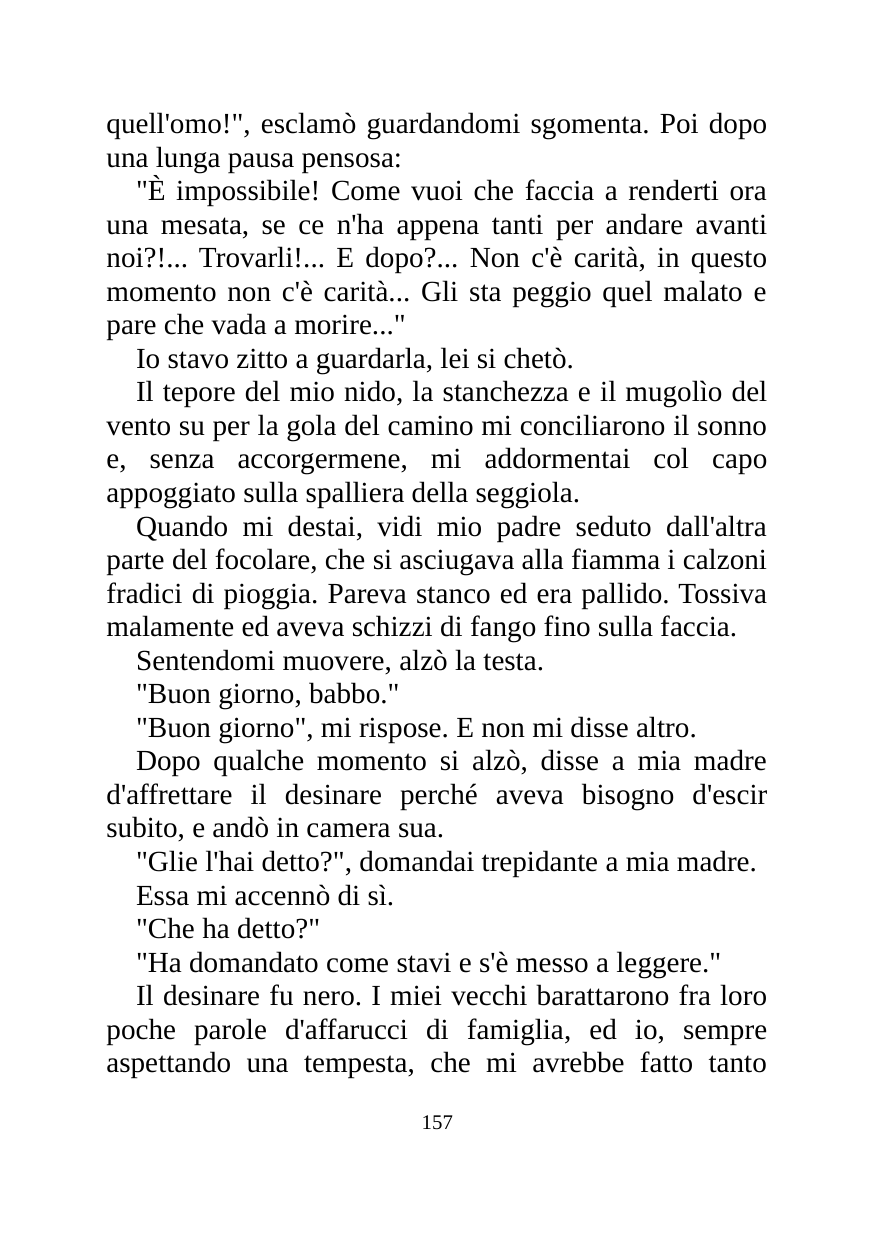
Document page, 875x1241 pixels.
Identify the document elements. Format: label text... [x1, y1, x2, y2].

text Il desinare fu nero. I miei vecchi barattarono fra loro poche parole d'affarucci di famiglia, ed io, sempre aspettando una tempesta, che mi avrebbe fatto tanto [106, 978, 768, 1079]
text "Che ha detto?" [106, 911, 768, 945]
text Sentendomi muovere, alzò la testa. [106, 643, 768, 676]
text "Ha domandato come stavi e s'è messo a leggere." [106, 945, 768, 978]
text "È impossibile! Come vuoi che faccia a renderti ora una mesata, se ce n'ha appena tanti per andare avanti noi?!... Trovarli!... E dopo?... Non c'è carità, in questo momento non c'è carità... Gli sta peggio quel malato e pare che vada a morire..." [106, 173, 768, 341]
text Quando mi destai, vidi mio padre seduto dall'altra parte del focolare, che si asciugava alla fiamma i calzoni fradici di pioggia. Pareva stanco ed era pallido. Tossiva malamente ed aveva schizzi di fango fino sulla faccia. [106, 509, 768, 643]
text Essa mi accennò di sì. [106, 878, 768, 911]
text quell'omo!", esclamò guardandomi sgomenta. Poi dopo una lunga pausa pensosa: [106, 106, 768, 173]
text Dopo qualche momento si alzò, disse a mia madre d'affrettare il desinare perché aveva bisogno d'escir subito, e andò in camera sua. [106, 743, 768, 844]
text Il tepore del mio nido, la stanchezza e il mugolìo del vento su per la gola del camino mi conciliarono il sonno e, senza accorgermene, mi addormentai col capo appoggiato sulla spalliera della seggiola. [106, 374, 768, 509]
text "Buon giorno, babbo." [106, 676, 768, 710]
text Io stavo zitto a guardarla, lei si chetò. [106, 341, 768, 374]
text "Buon giorno", mi rispose. E non mi disse altro. [106, 710, 768, 743]
text "Glie l'hai detto?", domandai trepidante a mia madre. [106, 844, 768, 878]
